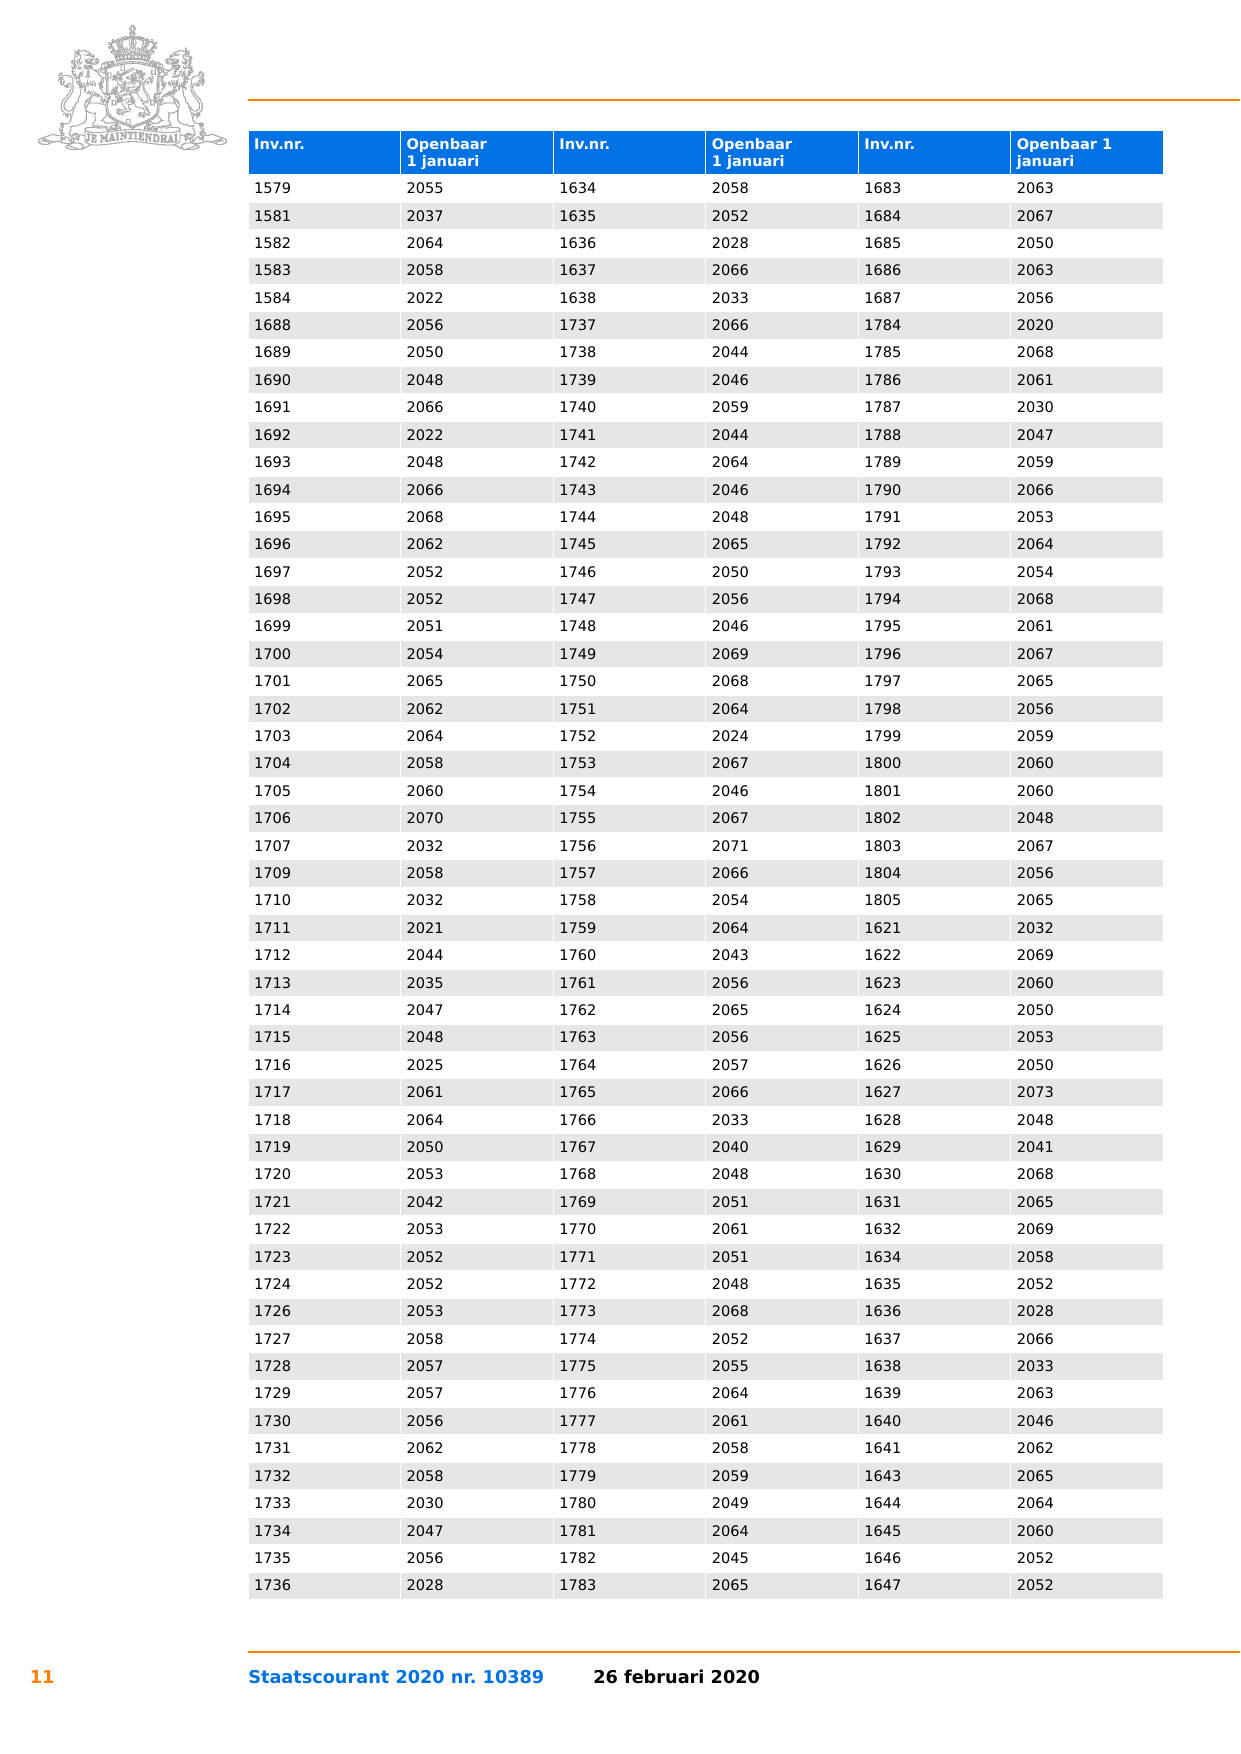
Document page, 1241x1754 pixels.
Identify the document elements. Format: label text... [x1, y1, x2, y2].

table_cell 2048 [706, 1162, 858, 1188]
table_cell 1735 [249, 1545, 400, 1571]
table_cell 2033 [706, 285, 858, 311]
table_cell 2042 [401, 1189, 553, 1215]
table_cell 1692 [249, 422, 400, 448]
table_cell 2068 [1011, 1162, 1163, 1188]
table_cell 2066 [706, 860, 858, 887]
table_cell 1782 [554, 1545, 705, 1571]
table_cell 2045 [706, 1545, 858, 1571]
table_cell 2057 [706, 1052, 858, 1078]
table_cell 1709 [249, 860, 400, 887]
table_cell 1775 [554, 1353, 705, 1380]
table_cell 1638 [554, 285, 705, 311]
table_cell 1776 [554, 1381, 705, 1407]
table_cell 2064 [401, 230, 553, 256]
table_cell 1750 [554, 669, 705, 695]
table_cell 2052 [401, 1271, 553, 1297]
table_cell 1726 [249, 1299, 400, 1325]
table_cell 1785 [859, 340, 1010, 366]
table_cell 1744 [554, 504, 705, 530]
table_cell 1630 [859, 1162, 1010, 1188]
table_cell 2030 [1011, 395, 1163, 421]
table_cell 1805 [859, 888, 1010, 914]
table_cell 2065 [706, 531, 858, 558]
table_cell 1737 [554, 312, 705, 339]
table_cell 1624 [859, 997, 1010, 1023]
table_cell 1724 [249, 1271, 400, 1297]
table_cell 1579 [249, 175, 400, 202]
table_cell 1684 [859, 203, 1010, 229]
table_cell 1793 [859, 559, 1010, 585]
table_cell 2060 [1011, 751, 1163, 777]
table_cell 1746 [554, 559, 705, 585]
table_header Inv.nr. [554, 131, 705, 174]
table_cell 1721 [249, 1189, 400, 1215]
table_cell 1748 [554, 614, 705, 640]
table_cell 1625 [859, 1025, 1010, 1051]
table_cell 2049 [706, 1490, 858, 1517]
table_cell 2048 [706, 1271, 858, 1297]
table_cell 2028 [401, 1573, 553, 1599]
table_cell 1796 [859, 641, 1010, 667]
table_cell 1714 [249, 997, 400, 1023]
table_cell 1689 [249, 340, 400, 366]
table_cell 2047 [401, 1518, 553, 1544]
table_cell 1790 [859, 477, 1010, 503]
table_cell 2058 [706, 175, 858, 202]
table_cell 1647 [859, 1573, 1010, 1599]
table_cell 1634 [859, 1244, 1010, 1270]
table_cell 2058 [401, 1326, 553, 1352]
table_cell 1778 [554, 1436, 705, 1462]
table_cell 1764 [554, 1052, 705, 1078]
table_cell 2050 [401, 1134, 553, 1161]
table_cell 1639 [859, 1381, 1010, 1407]
table_cell 2056 [1011, 696, 1163, 722]
table_cell 1729 [249, 1381, 400, 1407]
table_cell 2035 [401, 970, 553, 996]
table_cell 1789 [859, 449, 1010, 476]
table_cell 2068 [1011, 586, 1163, 613]
table_cell 2051 [706, 1244, 858, 1270]
table_cell 2063 [1011, 258, 1163, 284]
table_cell 2067 [1011, 203, 1163, 229]
table_cell 2052 [1011, 1573, 1163, 1599]
table_cell 2059 [1011, 723, 1163, 749]
table_cell 1743 [554, 477, 705, 503]
table_cell 2057 [401, 1353, 553, 1380]
table_cell 2064 [706, 696, 858, 722]
table_cell 1711 [249, 915, 400, 941]
table_cell 2058 [401, 860, 553, 887]
table_cell 2063 [1011, 175, 1163, 202]
table_cell 2048 [401, 449, 553, 476]
table_cell 2066 [1011, 477, 1163, 503]
table_cell 2052 [401, 1244, 553, 1270]
table_cell 1722 [249, 1216, 400, 1243]
table_cell 1763 [554, 1025, 705, 1051]
table_cell 2063 [1011, 1381, 1163, 1407]
table_cell 1719 [249, 1134, 400, 1161]
table_cell 1685 [859, 230, 1010, 256]
table_cell 1747 [554, 586, 705, 613]
table_cell 2068 [706, 669, 858, 695]
table_cell 2052 [401, 586, 553, 613]
table_cell 2054 [706, 888, 858, 914]
table_cell 1712 [249, 943, 400, 969]
table_cell 1773 [554, 1299, 705, 1325]
table_cell 1781 [554, 1518, 705, 1544]
table_cell 2064 [706, 449, 858, 476]
table_cell 2047 [401, 997, 553, 1023]
table_cell 1752 [554, 723, 705, 749]
table_cell 1794 [859, 586, 1010, 613]
table_cell 2050 [706, 559, 858, 585]
table_cell 2066 [706, 312, 858, 339]
table_cell 2032 [401, 833, 553, 859]
table_cell 2064 [1011, 1490, 1163, 1517]
table_cell 2048 [401, 1025, 553, 1051]
table_cell 1717 [249, 1079, 400, 1106]
table_cell 2059 [706, 1463, 858, 1489]
table_cell 1742 [554, 449, 705, 476]
table_cell 1762 [554, 997, 705, 1023]
table_cell 1695 [249, 504, 400, 530]
table_cell 1701 [249, 669, 400, 695]
table_cell 1772 [554, 1271, 705, 1297]
table_cell 2044 [706, 422, 858, 448]
table_cell 1766 [554, 1107, 705, 1133]
table_cell 1757 [554, 860, 705, 887]
table_header Inv.nr. [859, 131, 1010, 174]
table_cell 2053 [401, 1162, 553, 1188]
table_cell 1791 [859, 504, 1010, 530]
table_header Openbaar 1 januari [1011, 131, 1163, 174]
table_cell 2067 [1011, 641, 1163, 667]
table_cell 2037 [401, 203, 553, 229]
table_cell 1581 [249, 203, 400, 229]
table_cell 2052 [706, 1326, 858, 1352]
table_cell 2048 [1011, 1107, 1163, 1133]
table_cell 2062 [401, 696, 553, 722]
table_cell 2061 [706, 1408, 858, 1434]
table_cell 2059 [706, 395, 858, 421]
table_cell 2066 [706, 1079, 858, 1106]
table_cell 2058 [706, 1436, 858, 1462]
table_cell 2041 [1011, 1134, 1163, 1161]
table_cell 1728 [249, 1353, 400, 1380]
table_cell 2033 [1011, 1353, 1163, 1380]
table_cell 2065 [1011, 1189, 1163, 1215]
table_cell 2046 [1011, 1408, 1163, 1434]
table_cell 2052 [1011, 1545, 1163, 1571]
table_cell 1777 [554, 1408, 705, 1434]
table_cell 2044 [706, 340, 858, 366]
table_cell 2028 [706, 230, 858, 256]
table_cell 2032 [1011, 915, 1163, 941]
table_cell 2061 [706, 1216, 858, 1243]
table_cell 2051 [706, 1189, 858, 1215]
table_cell 1628 [859, 1107, 1010, 1133]
table_cell 1745 [554, 531, 705, 558]
table_cell 1687 [859, 285, 1010, 311]
table_cell 1623 [859, 970, 1010, 996]
table_cell 2051 [401, 614, 553, 640]
table_cell 1644 [859, 1490, 1010, 1517]
table_cell 2058 [1011, 1244, 1163, 1270]
table_cell 1734 [249, 1518, 400, 1544]
table_cell 1702 [249, 696, 400, 722]
table_cell 1715 [249, 1025, 400, 1051]
table_cell 1803 [859, 833, 1010, 859]
table_cell 2067 [706, 805, 858, 832]
table_cell 2046 [706, 778, 858, 804]
table_cell 1690 [249, 367, 400, 393]
table_cell 2057 [401, 1381, 553, 1407]
table_cell 1700 [249, 641, 400, 667]
table_cell 2067 [1011, 833, 1163, 859]
table_cell 2062 [401, 531, 553, 558]
table_cell 2059 [1011, 449, 1163, 476]
table_cell 1641 [859, 1436, 1010, 1462]
table_cell 2053 [401, 1216, 553, 1243]
table_cell 2022 [401, 422, 553, 448]
table_cell 1640 [859, 1408, 1010, 1434]
table_cell 1780 [554, 1490, 705, 1517]
table_cell 1774 [554, 1326, 705, 1352]
table_cell 1802 [859, 805, 1010, 832]
table_cell 2066 [401, 477, 553, 503]
table_cell 1758 [554, 888, 705, 914]
table_cell 2054 [1011, 559, 1163, 585]
table_cell 1765 [554, 1079, 705, 1106]
table_header Openbaar 1 januari [401, 131, 553, 174]
table_cell 2053 [401, 1299, 553, 1325]
table_cell 1786 [859, 367, 1010, 393]
table_cell 1688 [249, 312, 400, 339]
table_cell 1740 [554, 395, 705, 421]
table_cell 2050 [1011, 997, 1163, 1023]
table_cell 1634 [554, 175, 705, 202]
table_cell 2028 [1011, 1299, 1163, 1325]
table_cell 1768 [554, 1162, 705, 1188]
table_cell 2066 [401, 395, 553, 421]
table_cell 1799 [859, 723, 1010, 749]
table_cell 1770 [554, 1216, 705, 1243]
table_cell 2058 [401, 751, 553, 777]
table_cell 1703 [249, 723, 400, 749]
table_cell 1727 [249, 1326, 400, 1352]
table_header Inv.nr. [249, 131, 400, 174]
table_cell 1694 [249, 477, 400, 503]
table_cell 2030 [401, 1490, 553, 1517]
table_cell 2061 [1011, 614, 1163, 640]
table_cell 2055 [401, 175, 553, 202]
table_cell 1731 [249, 1436, 400, 1462]
table_cell 2056 [401, 1545, 553, 1571]
table_cell 1720 [249, 1162, 400, 1188]
table_cell 1582 [249, 230, 400, 256]
table_cell 1645 [859, 1518, 1010, 1544]
table_cell 1779 [554, 1463, 705, 1489]
table_cell 1646 [859, 1545, 1010, 1571]
table_cell 1718 [249, 1107, 400, 1133]
table_cell 1683 [859, 175, 1010, 202]
table_cell 2068 [401, 504, 553, 530]
table_cell 2056 [1011, 285, 1163, 311]
table_cell 2024 [706, 723, 858, 749]
table_cell 2055 [706, 1353, 858, 1380]
table_cell 1637 [554, 258, 705, 284]
table_cell 1736 [249, 1573, 400, 1599]
table_cell 1788 [859, 422, 1010, 448]
table_cell 2060 [1011, 778, 1163, 804]
table_cell 1801 [859, 778, 1010, 804]
table_cell 1754 [554, 778, 705, 804]
table_header Openbaar 1 januari [706, 131, 858, 174]
table_cell 2067 [706, 751, 858, 777]
table_cell 1621 [859, 915, 1010, 941]
table_cell 1769 [554, 1189, 705, 1215]
table_cell 1771 [554, 1244, 705, 1270]
table_cell 1696 [249, 531, 400, 558]
table_cell 1797 [859, 669, 1010, 695]
table_cell 2040 [706, 1134, 858, 1161]
table_cell 2069 [1011, 1216, 1163, 1243]
table_cell 2062 [1011, 1436, 1163, 1462]
table_cell 2048 [1011, 805, 1163, 832]
table_cell 1738 [554, 340, 705, 366]
table_cell 2047 [1011, 422, 1163, 448]
table_cell 2065 [706, 1573, 858, 1599]
table_cell 2046 [706, 367, 858, 393]
table_cell 2056 [706, 970, 858, 996]
table_cell 1755 [554, 805, 705, 832]
table_cell 2064 [401, 723, 553, 749]
table_cell 1787 [859, 395, 1010, 421]
table_cell 2056 [706, 586, 858, 613]
table_cell 1783 [554, 1573, 705, 1599]
table_cell 2046 [706, 614, 858, 640]
table_cell 1699 [249, 614, 400, 640]
table_cell 2069 [1011, 943, 1163, 969]
table_cell 1707 [249, 833, 400, 859]
table_cell 1636 [859, 1299, 1010, 1325]
table_cell 2033 [706, 1107, 858, 1133]
table_cell 1751 [554, 696, 705, 722]
table_cell 1697 [249, 559, 400, 585]
table_cell 1636 [554, 230, 705, 256]
table_cell 2066 [706, 258, 858, 284]
table_cell 1635 [859, 1271, 1010, 1297]
table_cell 1792 [859, 531, 1010, 558]
table_cell 1804 [859, 860, 1010, 887]
table_cell 1635 [554, 203, 705, 229]
table_cell 2020 [1011, 312, 1163, 339]
table_cell 2048 [401, 367, 553, 393]
table_cell 2052 [1011, 1271, 1163, 1297]
table_cell 1693 [249, 449, 400, 476]
table_cell 1753 [554, 751, 705, 777]
table_cell 1698 [249, 586, 400, 613]
table_cell 1756 [554, 833, 705, 859]
table_cell 2058 [401, 1463, 553, 1489]
table_cell 2044 [401, 943, 553, 969]
table_cell 2056 [706, 1025, 858, 1051]
table_cell 2052 [706, 203, 858, 229]
table_cell 2058 [401, 258, 553, 284]
table_cell 2069 [706, 641, 858, 667]
table_cell 2071 [706, 833, 858, 859]
table_cell 1798 [859, 696, 1010, 722]
table_cell 1800 [859, 751, 1010, 777]
table_cell 2066 [1011, 1326, 1163, 1352]
table_cell 2065 [706, 997, 858, 1023]
table_cell 2061 [1011, 367, 1163, 393]
table_cell 2046 [706, 477, 858, 503]
table_cell 1761 [554, 970, 705, 996]
table_cell 1705 [249, 778, 400, 804]
table_cell 2050 [1011, 230, 1163, 256]
table_cell 1691 [249, 395, 400, 421]
table_cell 2056 [401, 312, 553, 339]
table_cell 1584 [249, 285, 400, 311]
table_cell 2060 [401, 778, 553, 804]
table_cell 2048 [706, 504, 858, 530]
table_cell 2060 [1011, 970, 1163, 996]
table_cell 2065 [1011, 1463, 1163, 1489]
table_cell 2073 [1011, 1079, 1163, 1106]
table_cell 1637 [859, 1326, 1010, 1352]
table_cell 2065 [401, 669, 553, 695]
table_cell 2053 [1011, 1025, 1163, 1051]
table_cell 1784 [859, 312, 1010, 339]
table_cell 2022 [401, 285, 553, 311]
table_cell 2064 [1011, 531, 1163, 558]
table_cell 1686 [859, 258, 1010, 284]
table_cell 1739 [554, 367, 705, 393]
table_cell 1583 [249, 258, 400, 284]
table_cell 1759 [554, 915, 705, 941]
table_cell 1730 [249, 1408, 400, 1434]
table_cell 1622 [859, 943, 1010, 969]
table_cell 2052 [401, 559, 553, 585]
table_cell 2053 [1011, 504, 1163, 530]
table_cell 2060 [1011, 1518, 1163, 1544]
table_cell 2068 [1011, 340, 1163, 366]
table_cell 2054 [401, 641, 553, 667]
table_cell 2065 [1011, 888, 1163, 914]
table_cell 1706 [249, 805, 400, 832]
table_cell 2025 [401, 1052, 553, 1078]
table_cell 2032 [401, 888, 553, 914]
table_cell 1733 [249, 1490, 400, 1517]
table_cell 1627 [859, 1079, 1010, 1106]
table_cell 2043 [706, 943, 858, 969]
table_cell 2056 [401, 1408, 553, 1434]
picture [38, 25, 227, 150]
table_cell 2068 [706, 1299, 858, 1325]
table_cell 1713 [249, 970, 400, 996]
table_cell 2062 [401, 1436, 553, 1462]
table_cell 2070 [401, 805, 553, 832]
table_cell 2021 [401, 915, 553, 941]
table_cell 2061 [401, 1079, 553, 1106]
table_cell 1716 [249, 1052, 400, 1078]
table_cell 1629 [859, 1134, 1010, 1161]
table_cell 1704 [249, 751, 400, 777]
table_cell 2064 [401, 1107, 553, 1133]
table_cell 1710 [249, 888, 400, 914]
table_cell 2064 [706, 1518, 858, 1544]
table_cell 2056 [1011, 860, 1163, 887]
table_cell 1760 [554, 943, 705, 969]
table_cell 1632 [859, 1216, 1010, 1243]
table_cell 2064 [706, 1381, 858, 1407]
table_cell 1723 [249, 1244, 400, 1270]
table_cell 1643 [859, 1463, 1010, 1489]
table_cell 2050 [1011, 1052, 1163, 1078]
table_cell 2064 [706, 915, 858, 941]
table_cell 1638 [859, 1353, 1010, 1380]
table_cell 1749 [554, 641, 705, 667]
table_cell 1767 [554, 1134, 705, 1161]
table_cell 1795 [859, 614, 1010, 640]
table_cell 2050 [401, 340, 553, 366]
table_cell 2065 [1011, 669, 1163, 695]
table_cell 1732 [249, 1463, 400, 1489]
table_cell 1741 [554, 422, 705, 448]
table_cell 1626 [859, 1052, 1010, 1078]
table_cell 1631 [859, 1189, 1010, 1215]
